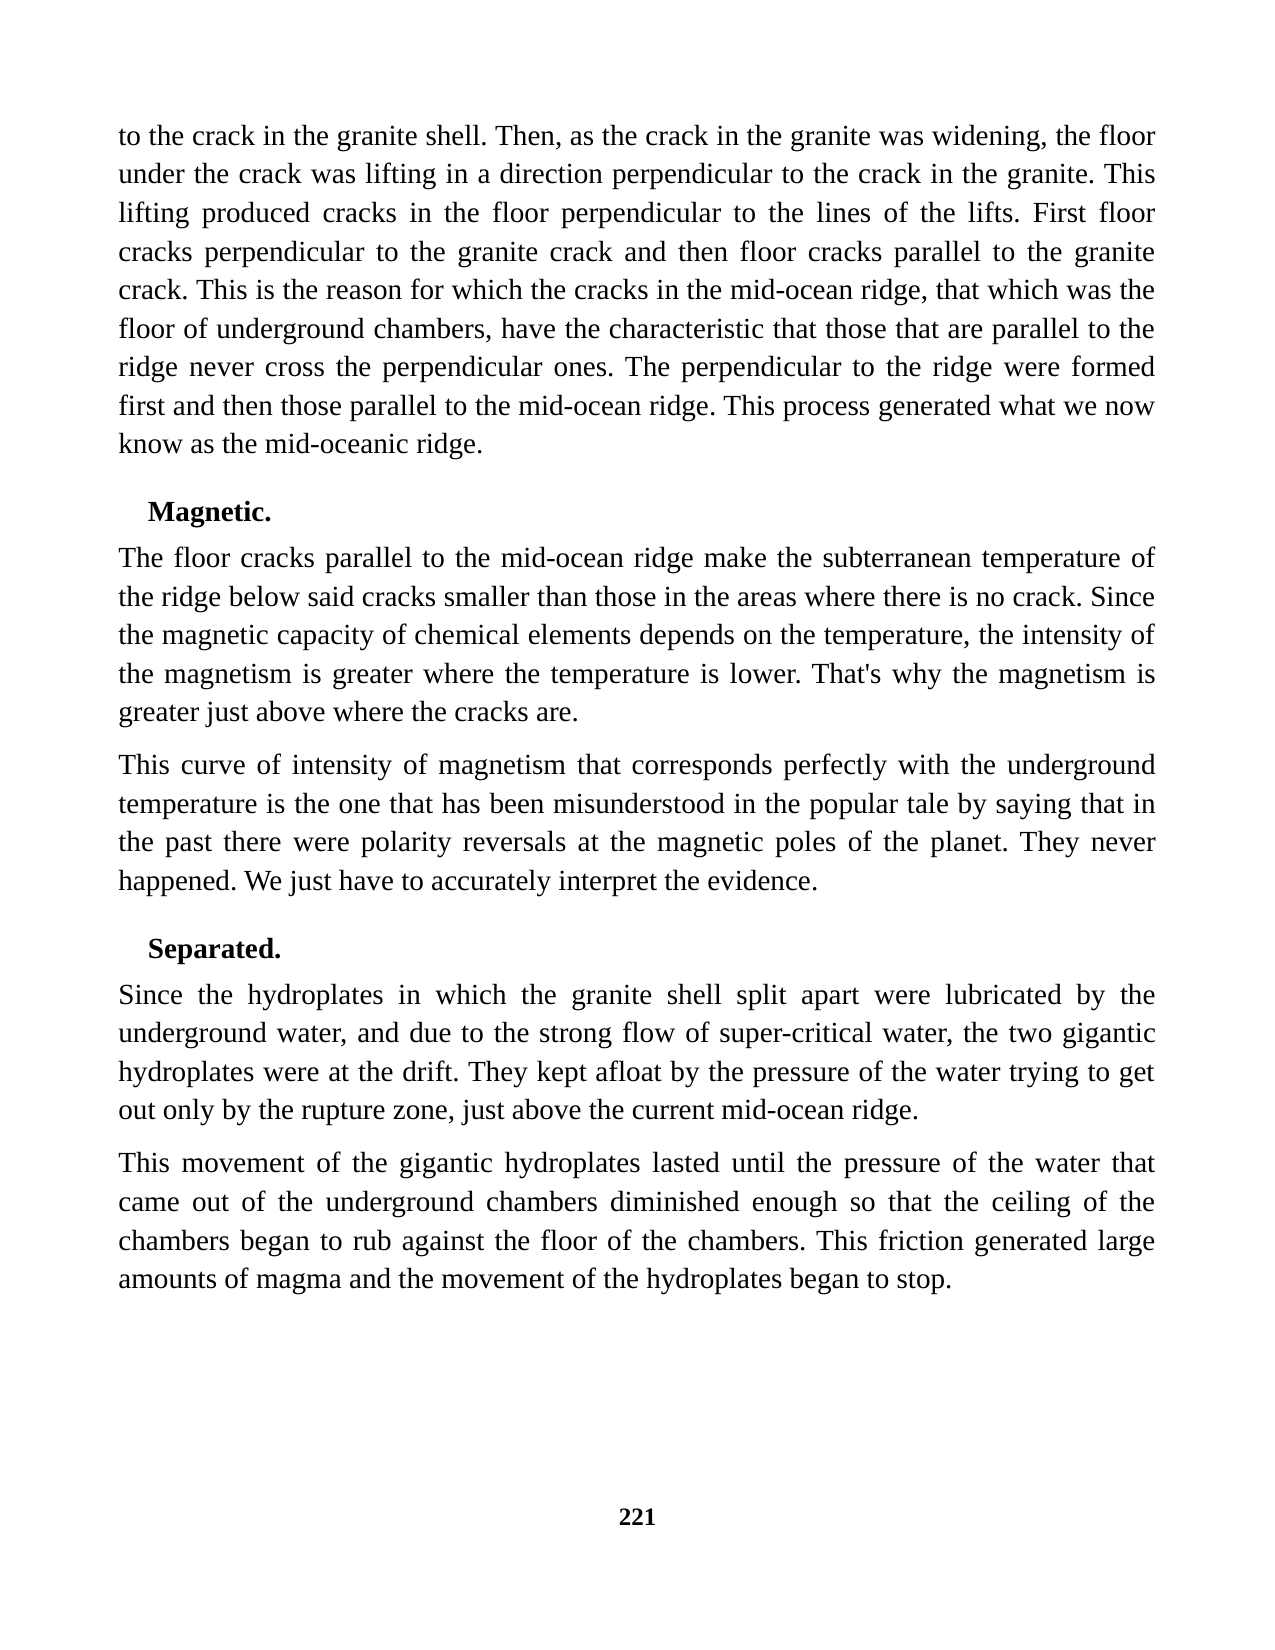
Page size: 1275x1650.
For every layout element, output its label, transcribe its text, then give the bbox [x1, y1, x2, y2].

text This movement of the gigantic hydroplates lasted until the pressure of the water that came out of the underground chambers diminished enough so that the ceiling of the chambers began to rub against the floor of the chambers. This friction generated large amounts of magma and the movement of the hydroplates began to stop. [118, 1146, 1157, 1295]
subtitle Separated. [148, 931, 1157, 964]
text The floor cracks parallel to the mid-ocean ridge make the subterranean temperature of the ridge below said cracks smaller than those in the areas where there is no crack. Since the magnetic capacity of chemical elements depends on the temperature, the intensity of the magnetism is greater where the temperature is lower. That's why the magnetism is greater just above where the cracks are. [118, 540, 1157, 728]
text to the crack in the granite shell. Then, as the crack in the granite was widening, the floor under the crack was lifting in a direction perpendicular to the crack in the granite. This lifting produced cracks in the floor perpendicular to the lines of the lifts. First floor cracks perpendicular to the granite crack and then floor cracks parallel to the granite crack. This is the reason for which the cracks in the mid-ocean ridge, that which was the floor of underground chambers, have the characteristic that those that are parallel to the ridge never cross the perpendicular ones. The perpendicular to the ridge were formed first and then those parallel to the mid-ocean ridge. This process generated what we now know as the mid-oceanic ridge. [118, 118, 1157, 460]
text Since the hydroplates in which the granite shell split apart were lubricated by the underground water, and due to the strong flow of super-critical water, the two gigantic hydroplates were at the drift. They kept afloat by the pressure of the water trying to get out only by the rupture zone, just above the current mid-ocean ridge. [118, 977, 1157, 1126]
text This curve of intensity of magnetism that corresponds perfectly with the underground temperature is the one that has been misunderstood in the popular tale by saying that in the past there were polarity reversals at the magnetic poles of the planet. They never happened. We just have to accurately interpret the evidence. [118, 747, 1157, 897]
subtitle Magnetic. [148, 494, 1157, 528]
